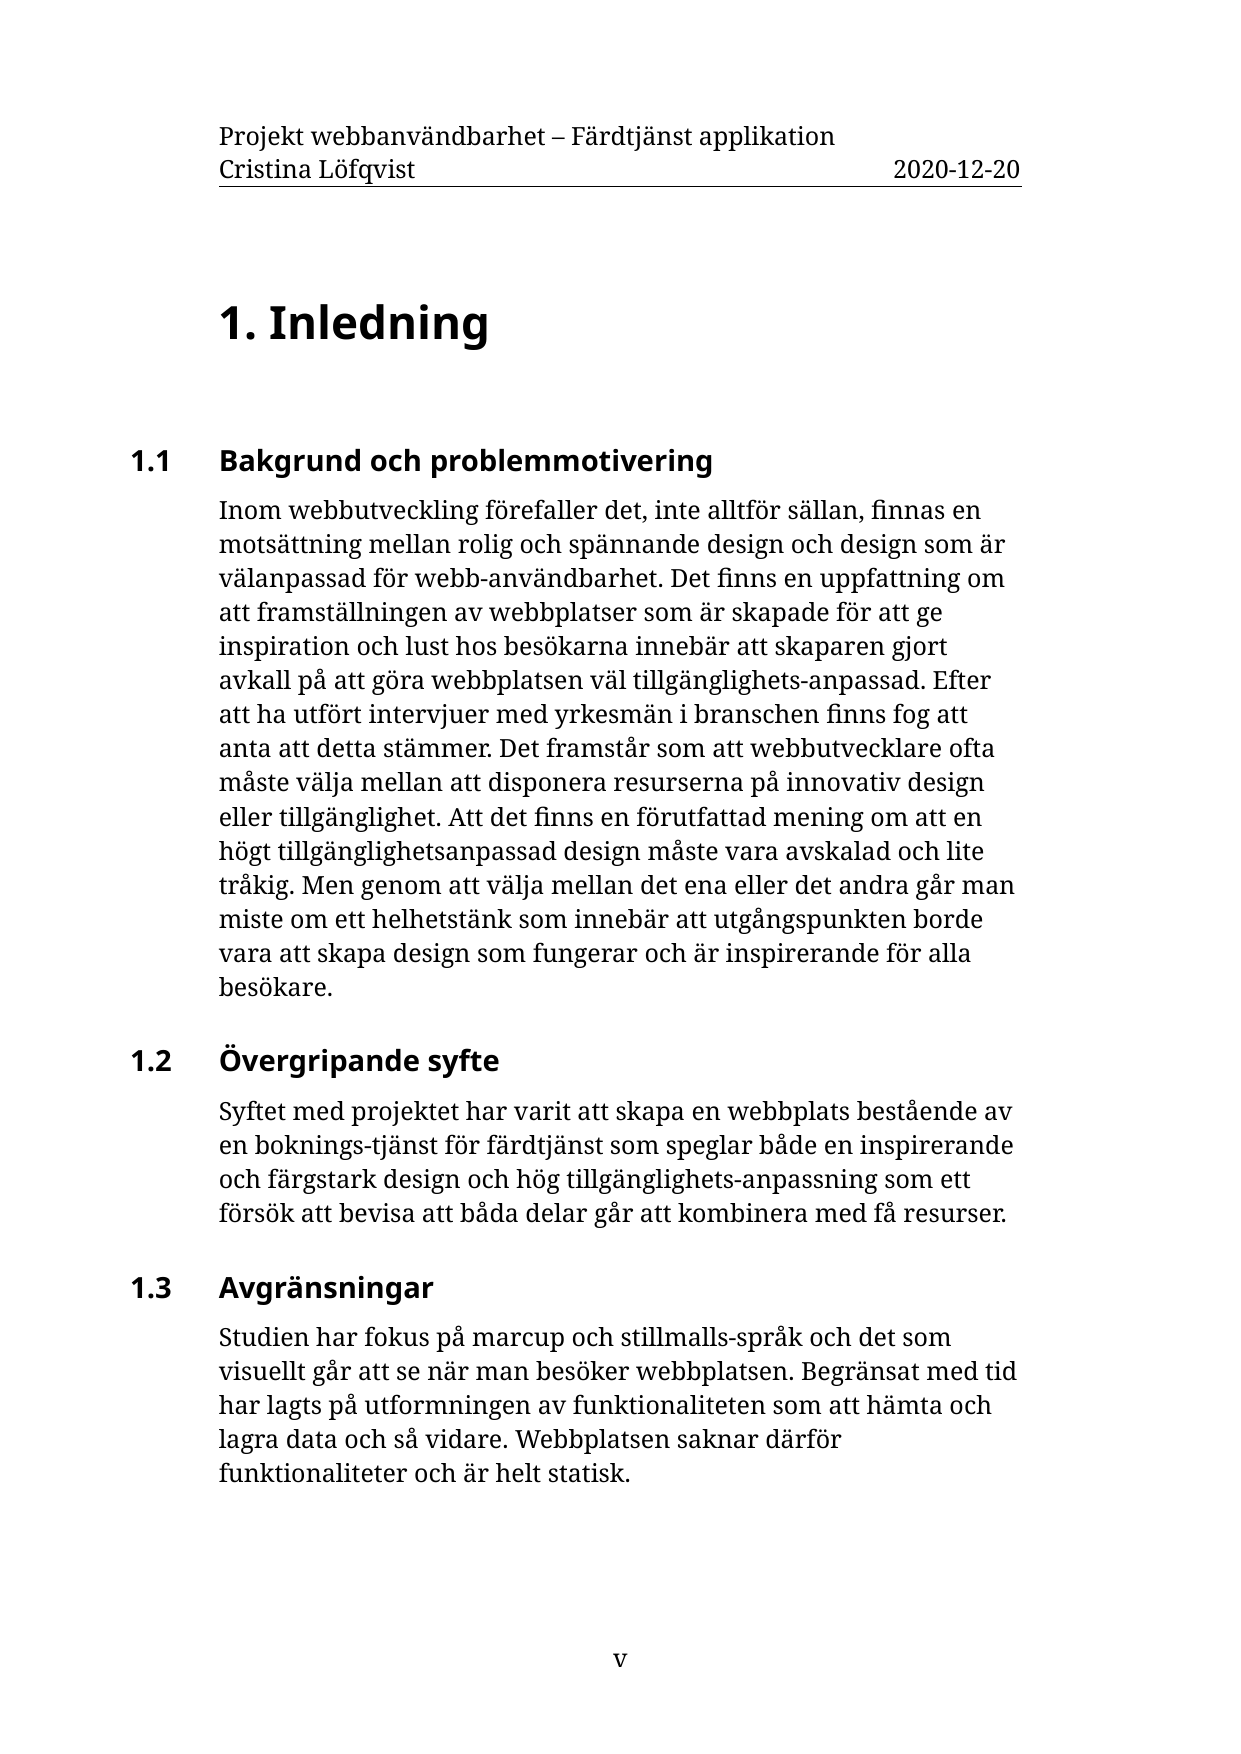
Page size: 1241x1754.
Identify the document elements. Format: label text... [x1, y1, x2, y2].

subtitle Avgränsningar [130, 1267, 1022, 1307]
subtitle 1. Inledning [130, 291, 1022, 353]
subtitle Bakgrund och problemmotivering [130, 440, 1022, 479]
text Studien har fokus på marcup och stillmalls-språk och det som visuellt går att se när man besöker webbplatsen. Begränsat med tid har lagts på utformningen av funktionaliteten som att hämta och lagra data och så vidare. Webbplatsen saknar därför funktionaliteter och är helt statisk. [218, 1319, 1022, 1490]
text Syftet med projektet har varit att skapa en webbplats bestående av en boknings-tjänst för färdtjänst som speglar både en inspirerande och färgstark design och hög tillgänglighets-anpassning som ett försök att bevisa att båda delar går att kombinera med få resurser. [218, 1093, 1022, 1230]
text Inom webbutveckling förefaller det, inte alltför sällan, finnas en motsättning mellan rolig och spännande design och design som är välanpassad för webb-användbarhet. Det finns en uppfattning om att framställningen av webbplatser som är skapade för att ge inspiration och lust hos besökarna innebär att skaparen gjort avkall på att göra webbplatsen väl tillgänglighets-anpassad. Efter att ha utfört intervjuer med yrkesmän i branschen finns fog att anta att detta stämmer. Det framstår som att webbutvecklare ofta måste välja mellan att disponera resurserna på innovativ design eller tillgänglighet. Att det finns en förutfattad mening om att en högt tillgänglighetsanpassad design måste vara avskalad och lite tråkig. Men genom att välja mellan det ena eller det andra går man miste om ett helhetstänk som innebär att utgångspunkten borde vara att skapa design som fungerar och är inspirerande för alla besökare. [218, 493, 1022, 1003]
subtitle Övergripande syfte [130, 1041, 1022, 1080]
